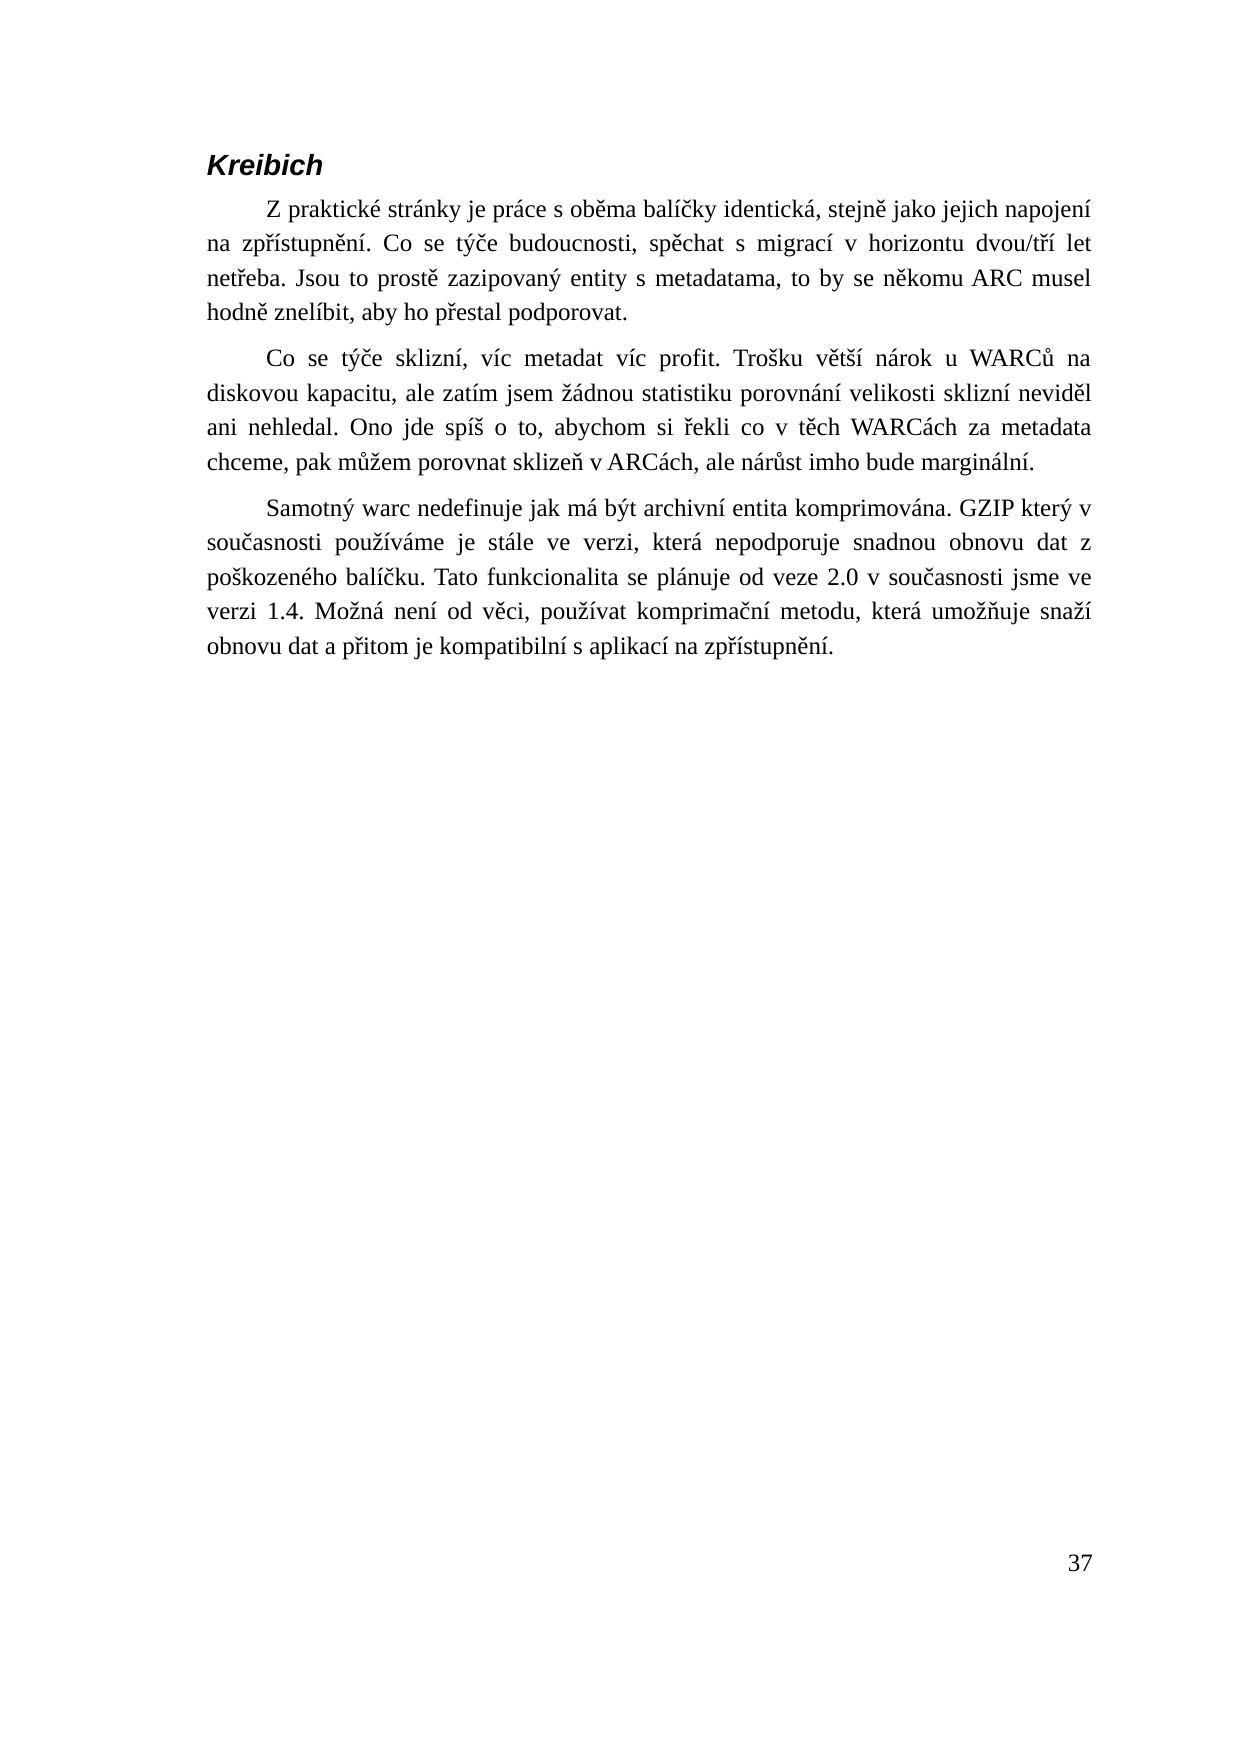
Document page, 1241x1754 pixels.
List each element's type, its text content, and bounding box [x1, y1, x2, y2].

text Samotný warc nedefinuje jak má být archivní entita komprimována. GZIP který v současnosti používáme je stále ve verzi, která nepodporuje snadnou obnovu dat z poškozeného balíčku. Tato funkcionalita se plánuje od veze 2.0 v současnosti jsme ve verzi 1.4. Možná není od věci, používat komprimační metodu, která umožňuje snaží obnovu dat a přitom je kompatibilní s aplikací na zpřístupnění. [207, 493, 1093, 660]
text Co se týče sklizní, víc metadat víc profit. Trošku větší nárok u WARCů na diskovou kapacitu, ale zatím jsem žádnou statistiku porovnání velikosti sklizní neviděl ani nehledal. Ono jde spíš o to, abychom si řekli co v těch WARCách za metadata chceme, pak můžem porovnat sklizeň v ARCách, ale nárůst imho bude marginální. [207, 343, 1093, 476]
subtitle Kreibich [207, 148, 1093, 181]
text Z praktické stránky je práce s oběma balíčky identická, stejně jako jejich napojení na zpřístupnění. Co se týče budoucnosti, spěchat s migrací v horizontu dvou/tří let netřeba. Jsou to prostě zazipovaný entity s metadatama, to by se někomu ARC musel hodně znelíbit, aby ho přestal podporovat. [207, 194, 1093, 326]
